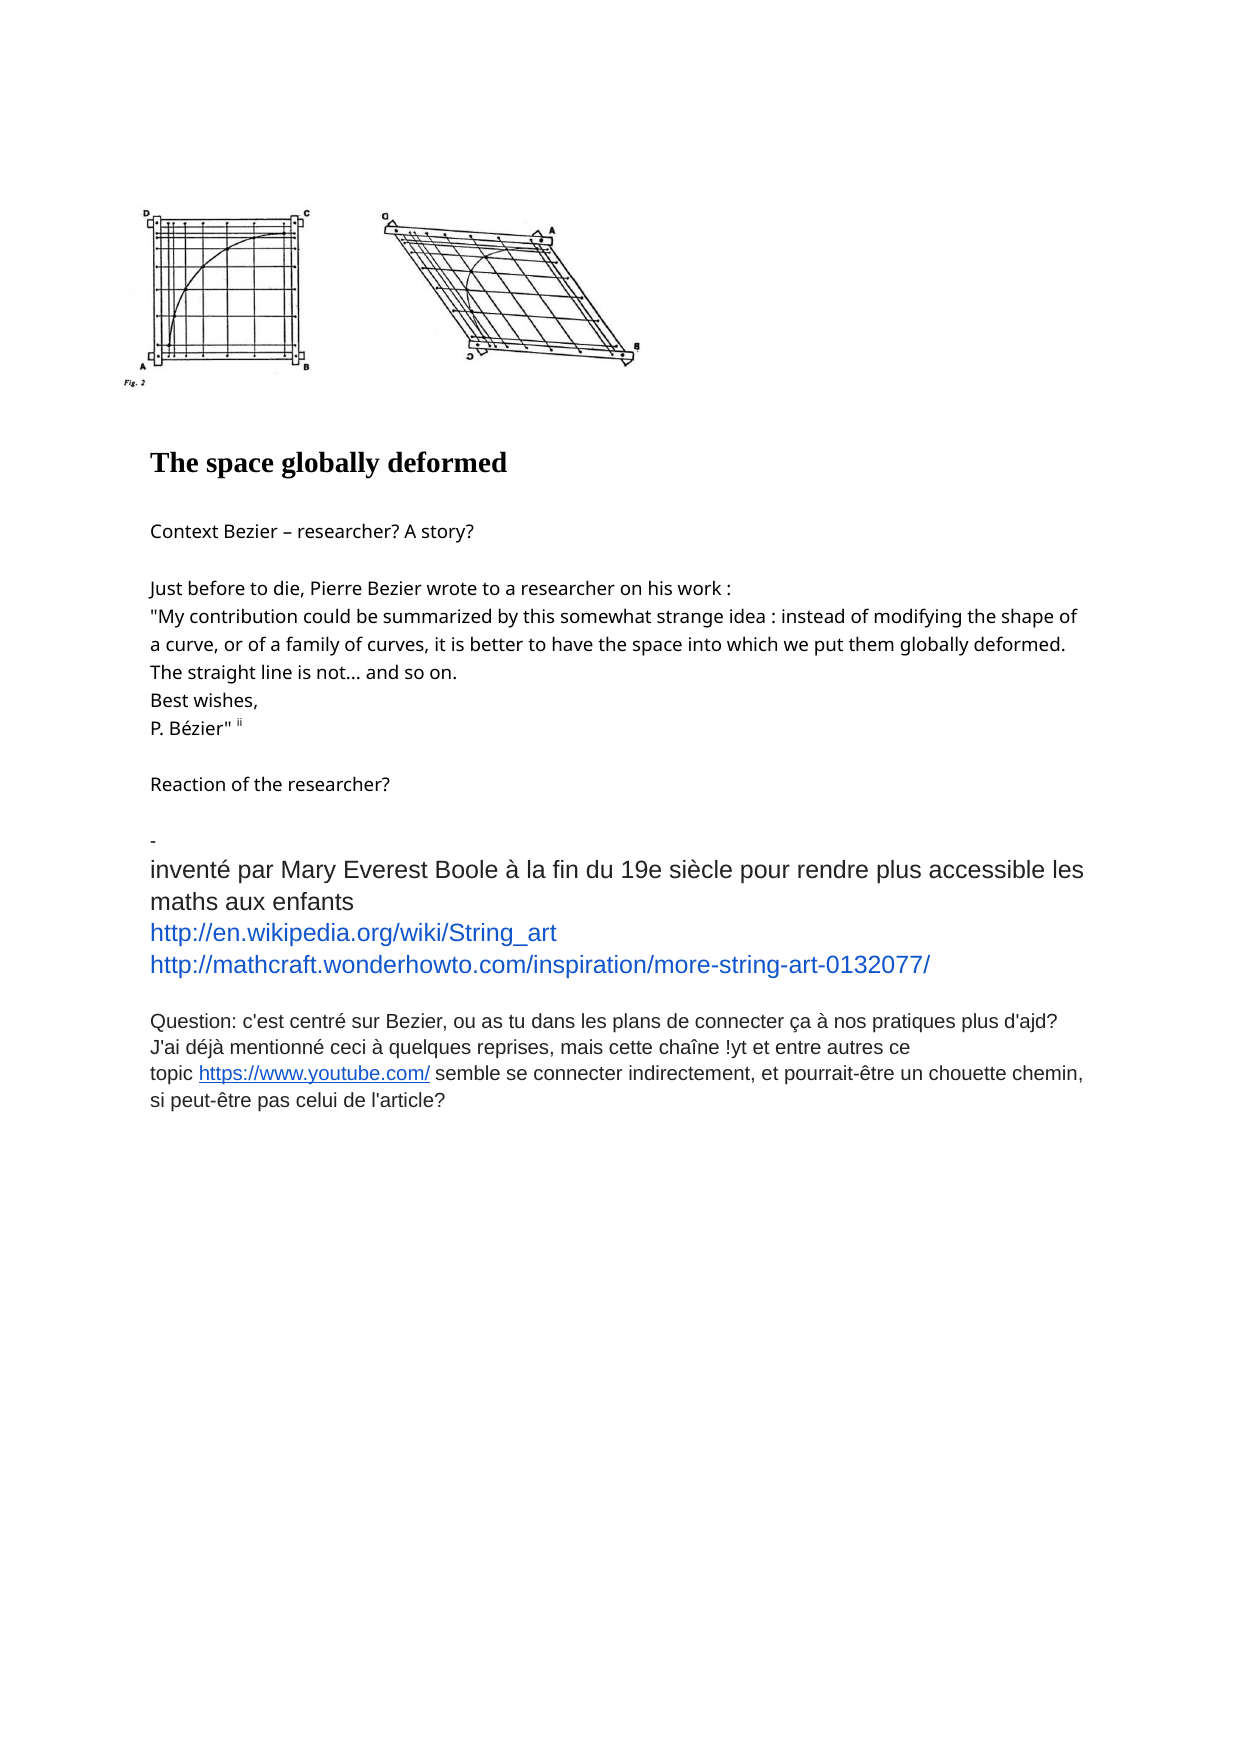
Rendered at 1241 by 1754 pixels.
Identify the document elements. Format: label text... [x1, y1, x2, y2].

text P. Bézier" [150, 715, 1091, 741]
text inventé par Mary Everest Boole à la fin du 19e siècle pour rendre plus accessible les maths aux enfants http://en.wikipedia.org/wiki/String_art http://mathcraft.wonderhowto.com/inspiration/more-string-art-0132077/ [150, 855, 1091, 978]
text - [150, 827, 1091, 853]
text Question: c'est centré sur Bezier, ou as tu dans les plans de connecter ça à nos pratiques plus d'ajd? J'ai déjà mentionné ceci à quelques reprises, mais cette chaîne !yt et entre autres ce topic https://www.youtube.com/ semble se connecter indirectement, et pourrait-être un chouette chemin, si peut-être pas celui de l'article? [150, 1009, 1091, 1112]
picture [369, 204, 661, 377]
subtitle The space globally deformed [150, 445, 1091, 478]
text The straight line is not... and so on. [150, 659, 1091, 684]
text "My contribution could be summarized by this somewhat strange idea : instead of modifying the shape of a curve, or of a family of curves, it is better to have the space into which we put them globally deformed. [150, 603, 1091, 656]
text Best wishes, [150, 687, 1091, 712]
text Just before to die, Pierre Bezier wrote to a researcher on his work : [150, 575, 1091, 600]
text Reaction of the researcher? [150, 771, 1091, 797]
picture [118, 201, 326, 392]
text Context Bezier – researcher? A story? [150, 519, 1091, 544]
